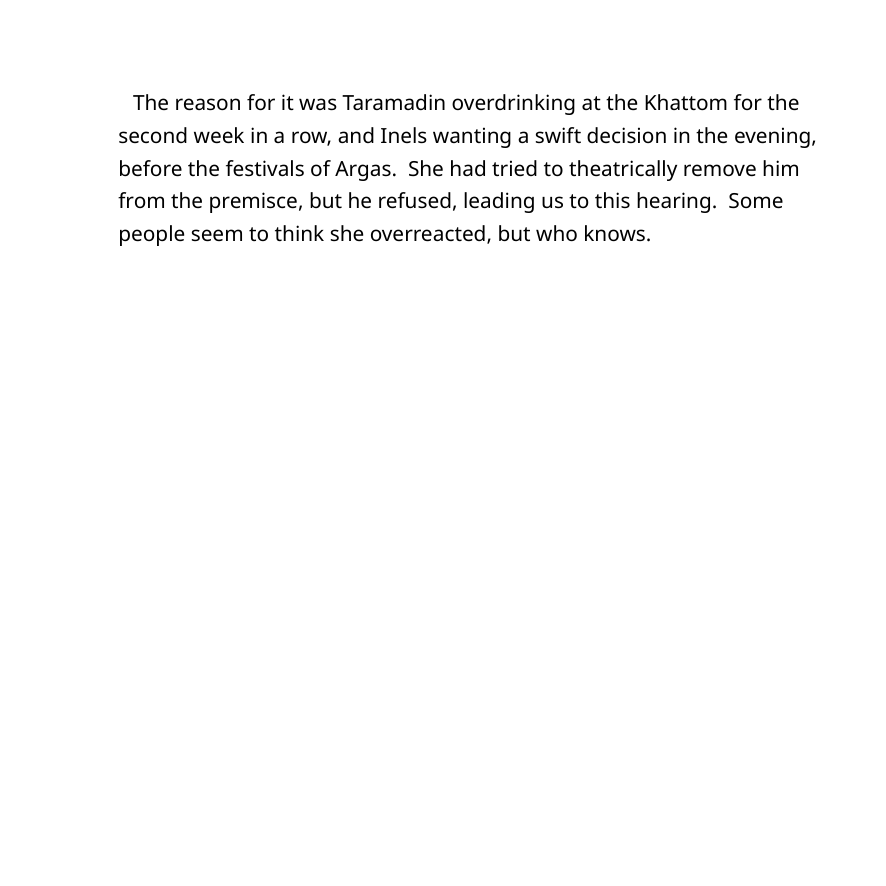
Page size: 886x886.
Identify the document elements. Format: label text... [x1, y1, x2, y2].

text The reason for it was Taramadin overdrinking at the Khattom for the second week in a row, and Inels wanting a swift decision in the evening, before the festivals of Argas. She had tried to theatrically remove him from the premisce, but he refused, leading us to this hearing. Some people seem to think she overreacted, but who knows. [118, 88, 827, 247]
